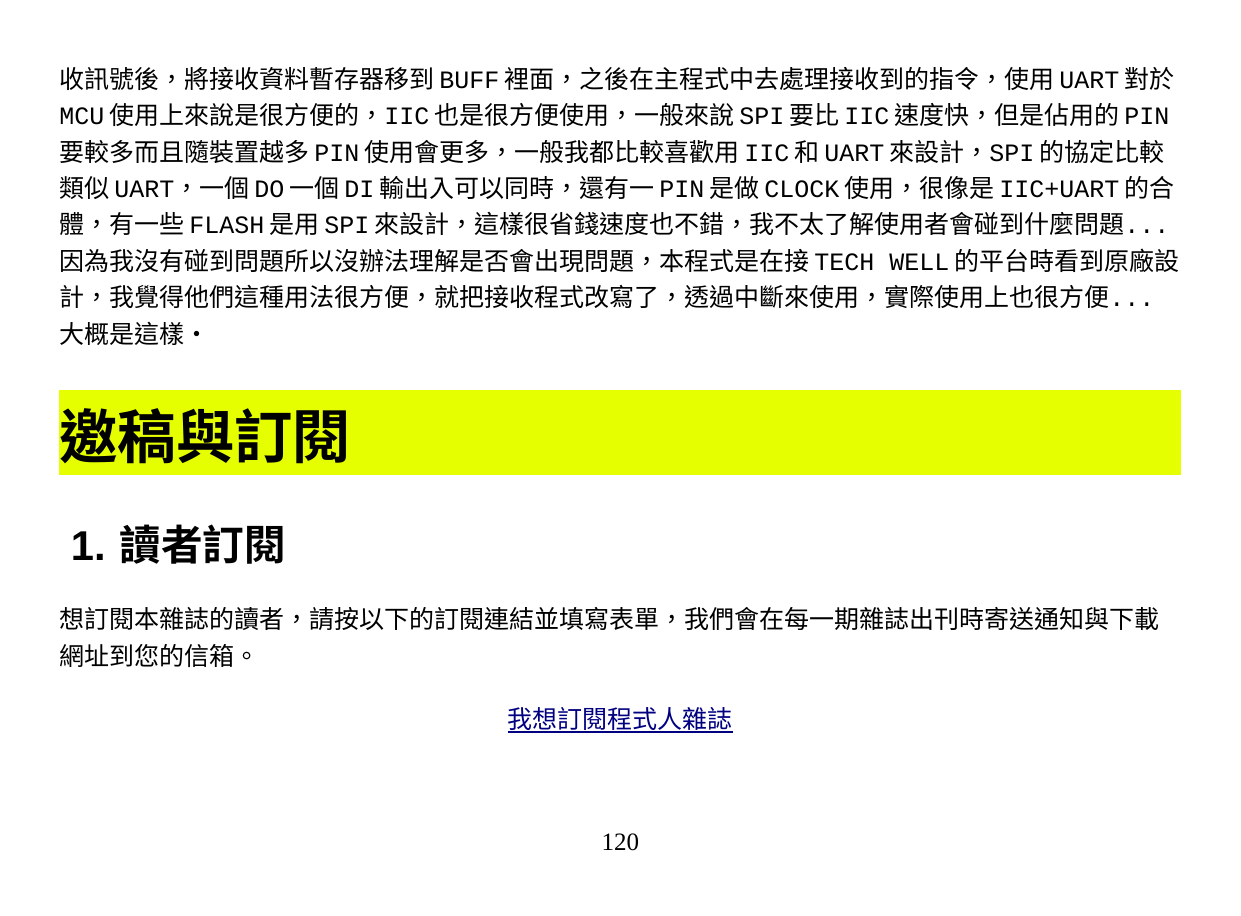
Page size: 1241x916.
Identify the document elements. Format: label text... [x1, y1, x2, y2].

text 收訊號後，將接收資料暫存器移到BUFF裡面，之後在主程式中去處理接收到的指令，使用UART對於MCU使用上來說是很方便的，IIC也是很方便使用，一般來說SPI要比IIC速度快，但是佔用的PIN要較多而且隨裝置越多PIN使用會更多，一般我都比較喜歡用IIC和UART來設計，SPI的協定比較類似UART，一個DO一個DI輸出入可以同時，還有一PIN是做CLOCK使用，很像是IIC+UART的合體，有一些FLASH是用SPI來設計，這樣很省錢速度也不錯，我不太了解使用者會碰到什麼問題... 因為我沒有碰到問題所以沒辦法理解是否會出現問題，本程式是在接TECH WELL的平台時看到原廠設計，我覺得他們這種用法很方便，就把接收程式改寫了，透過中斷來使用，實際使用上也很方便... 大概是這樣‧ [59, 59, 1181, 351]
text 想訂閱本雜誌的讀者，請按以下的訂閱連結並填寫表單，我們會在每一期雜誌出刊時寄送通知與下載網址到您的信箱。 [59, 600, 1181, 672]
subtitle 讀者訂閱 [59, 512, 1181, 573]
text 我想訂閱程式人雜誌 [59, 702, 1181, 736]
subtitle 邀稿與訂閱 [59, 390, 1181, 475]
